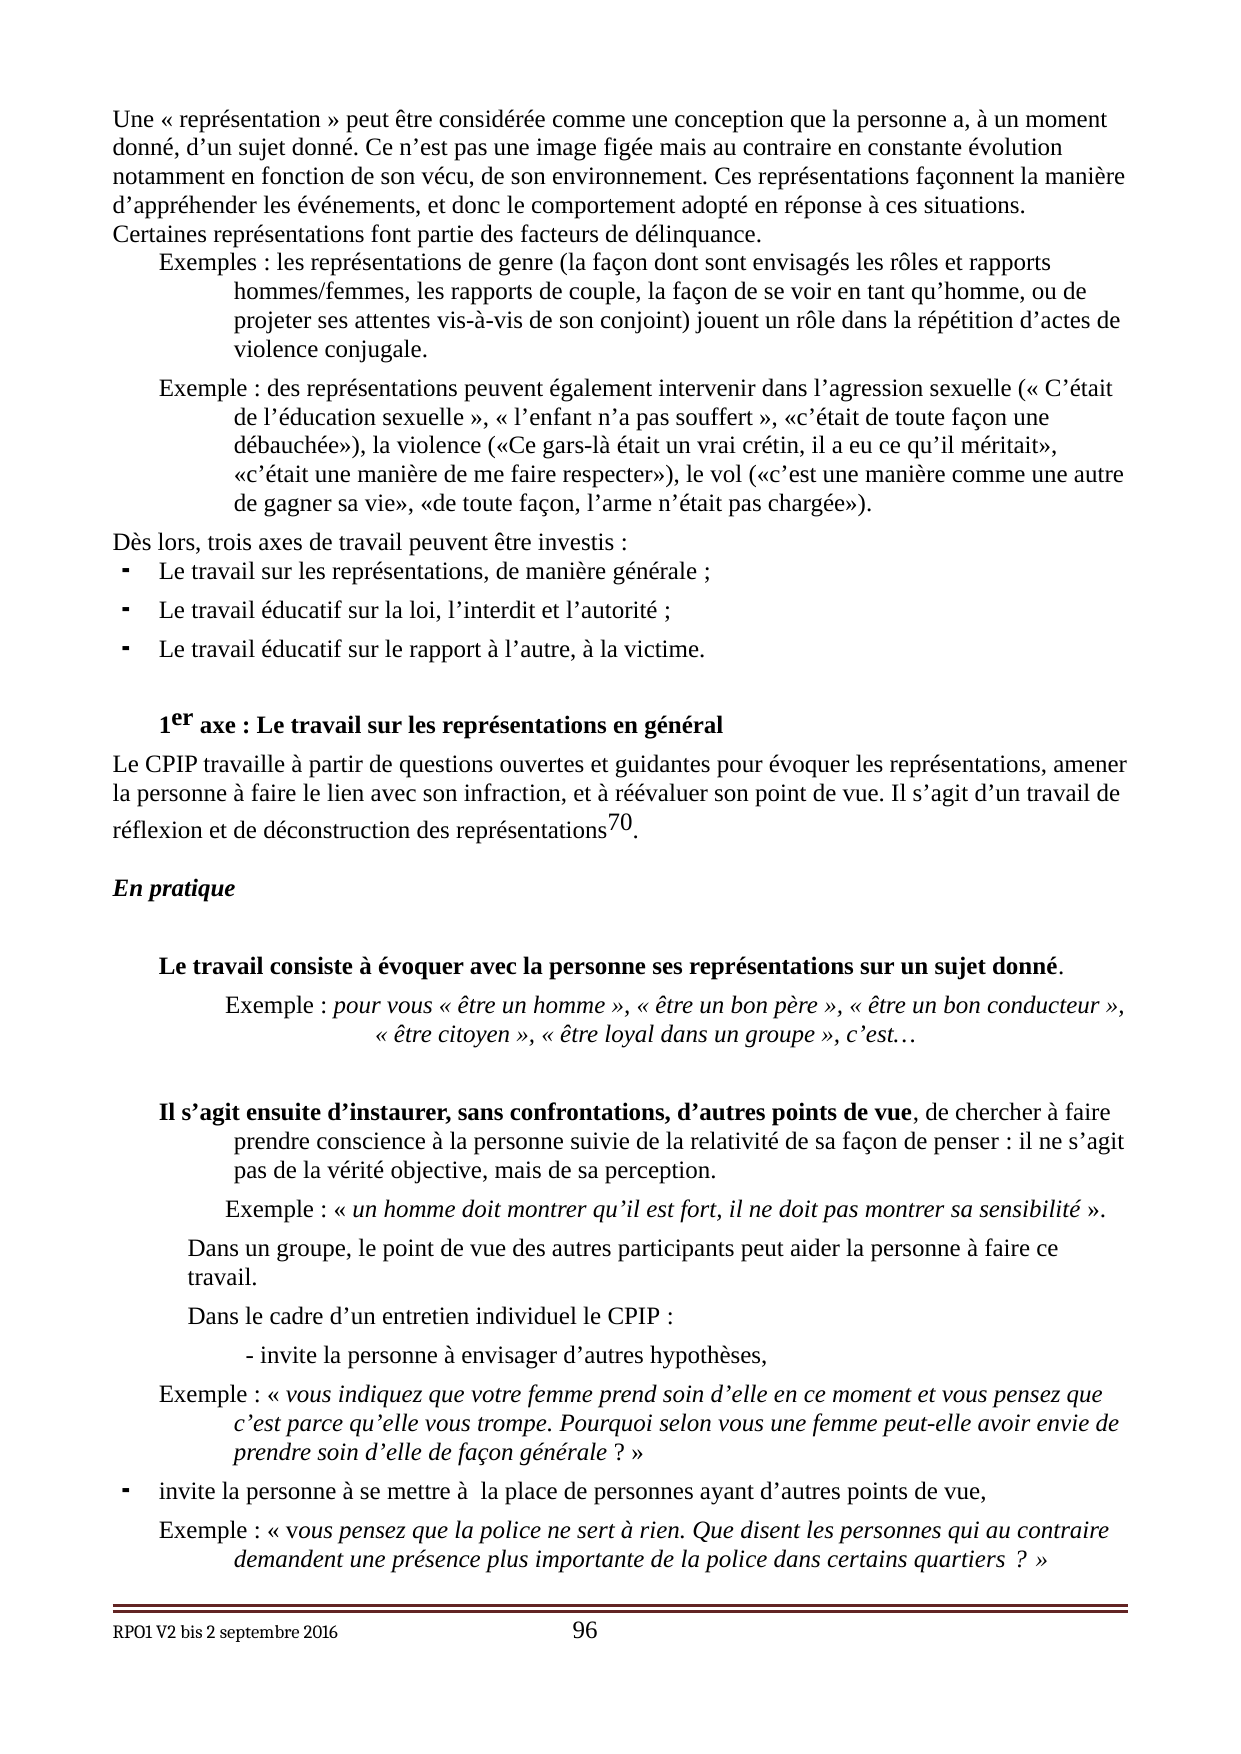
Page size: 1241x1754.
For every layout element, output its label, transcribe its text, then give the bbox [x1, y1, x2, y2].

list Le travail éducatif sur la loi, l’interdit et l’autorité ; [121, 595, 1128, 624]
text En pratique [112, 873, 1128, 902]
text Le CPIP travaille à partir de questions ouvertes et guidantes pour évoquer les représentations, amener la personne à faire le lien avec son infraction, et à réévaluer son point de vue. Il s’agit d’un travail de réflexion et de déconstruction des représentations70. [112, 749, 1128, 844]
text Une « représentation » peut être considérée comme une conception que la personne a, à un moment donné, d’un sujet donné. Ce n’est pas une image figée mais au contraire en constante évolution notamment en fonction de son vécu, de son environnement. Ces représentations façonnent la manière d’appréhender les événements, et donc le comportement adopté en réponse à ces situations. [112, 104, 1128, 219]
list invite la personne à se mettre à la place de personnes ayant d’autres points de vue, [121, 1476, 1128, 1505]
list Exemple : « vous pensez que la police ne sert à rien. Que disent les personnes qui au contraire demandent une présence plus importante de la police dans certains quartiers ? » [121, 1515, 1128, 1573]
text Certaines représentations font partie des facteurs de délinquance. [112, 219, 1128, 247]
list Le travail consiste à évoquer avec la personne ses représentations sur un sujet donné. [121, 951, 1128, 980]
list Exemple : « vous indiquez que votre femme prend soin d’elle en ce moment et vous pensez que c’est parce qu’elle vous trompe. Pourquoi selon vous une femme peut-elle avoir envie de prendre soin d’elle de façon générale ? » [121, 1379, 1128, 1466]
text Dans le cadre d’un entretien individuel le CPIP : [187, 1301, 1128, 1330]
list Exemple : « un homme doit montrer qu’il est fort, il ne doit pas montrer sa sensibilité ». [187, 1194, 1128, 1223]
list Le travail éducatif sur le rapport à l’autre, à la victime. [121, 634, 1128, 663]
list Exemple : pour vous « être un homme », « être un bon père », « être un bon conducteur », « être citoyen », « être loyal dans un groupe », c’est… [187, 990, 1128, 1048]
text Dès lors, trois axes de travail peuvent être investis : [112, 527, 1128, 556]
list Le travail sur les représentations, de manière générale ; [121, 556, 1128, 584]
text - invite la personne à envisager d’autres hypothèses, [245, 1340, 1128, 1369]
text Dans un groupe, le point de vue des autres participants peut aider la personne à faire ce travail. [187, 1233, 1128, 1291]
list Exemple : des représentations peuvent également intervenir dans l’agression sexuelle (« C’était de l’éducation sexuelle », « l’enfant n’a pas souffert », «c’était de toute façon une débauchée»), la violence («Ce gars-là était un vrai crétin, il a eu ce qu’il méritait», «c’était une manière de me faire respecter»), le vol («c’est une manière comme une autre de gagner sa vie», «de toute façon, l’arme n’était pas chargée»). [121, 373, 1128, 517]
list Exemples : les représentations de genre (la façon dont sont envisagés les rôles et rapports hommes/femmes, les rapports de couple, la façon de se voir en tant qu’homme, ou de projeter ses attentes vis-à-vis de son conjoint) jouent un rôle dans la répétition d’actes de violence conjugale. [121, 247, 1128, 362]
list 1er axe : Le travail sur les représentations en général [121, 702, 1128, 739]
list Il s’agit ensuite d’instaurer, sans confrontations, d’autres points de vue, de chercher à faire prendre conscience à la personne suivie de la relativité de sa façon de penser : il ne s’agit pas de la vérité objective, mais de sa perception. [121, 1097, 1128, 1184]
